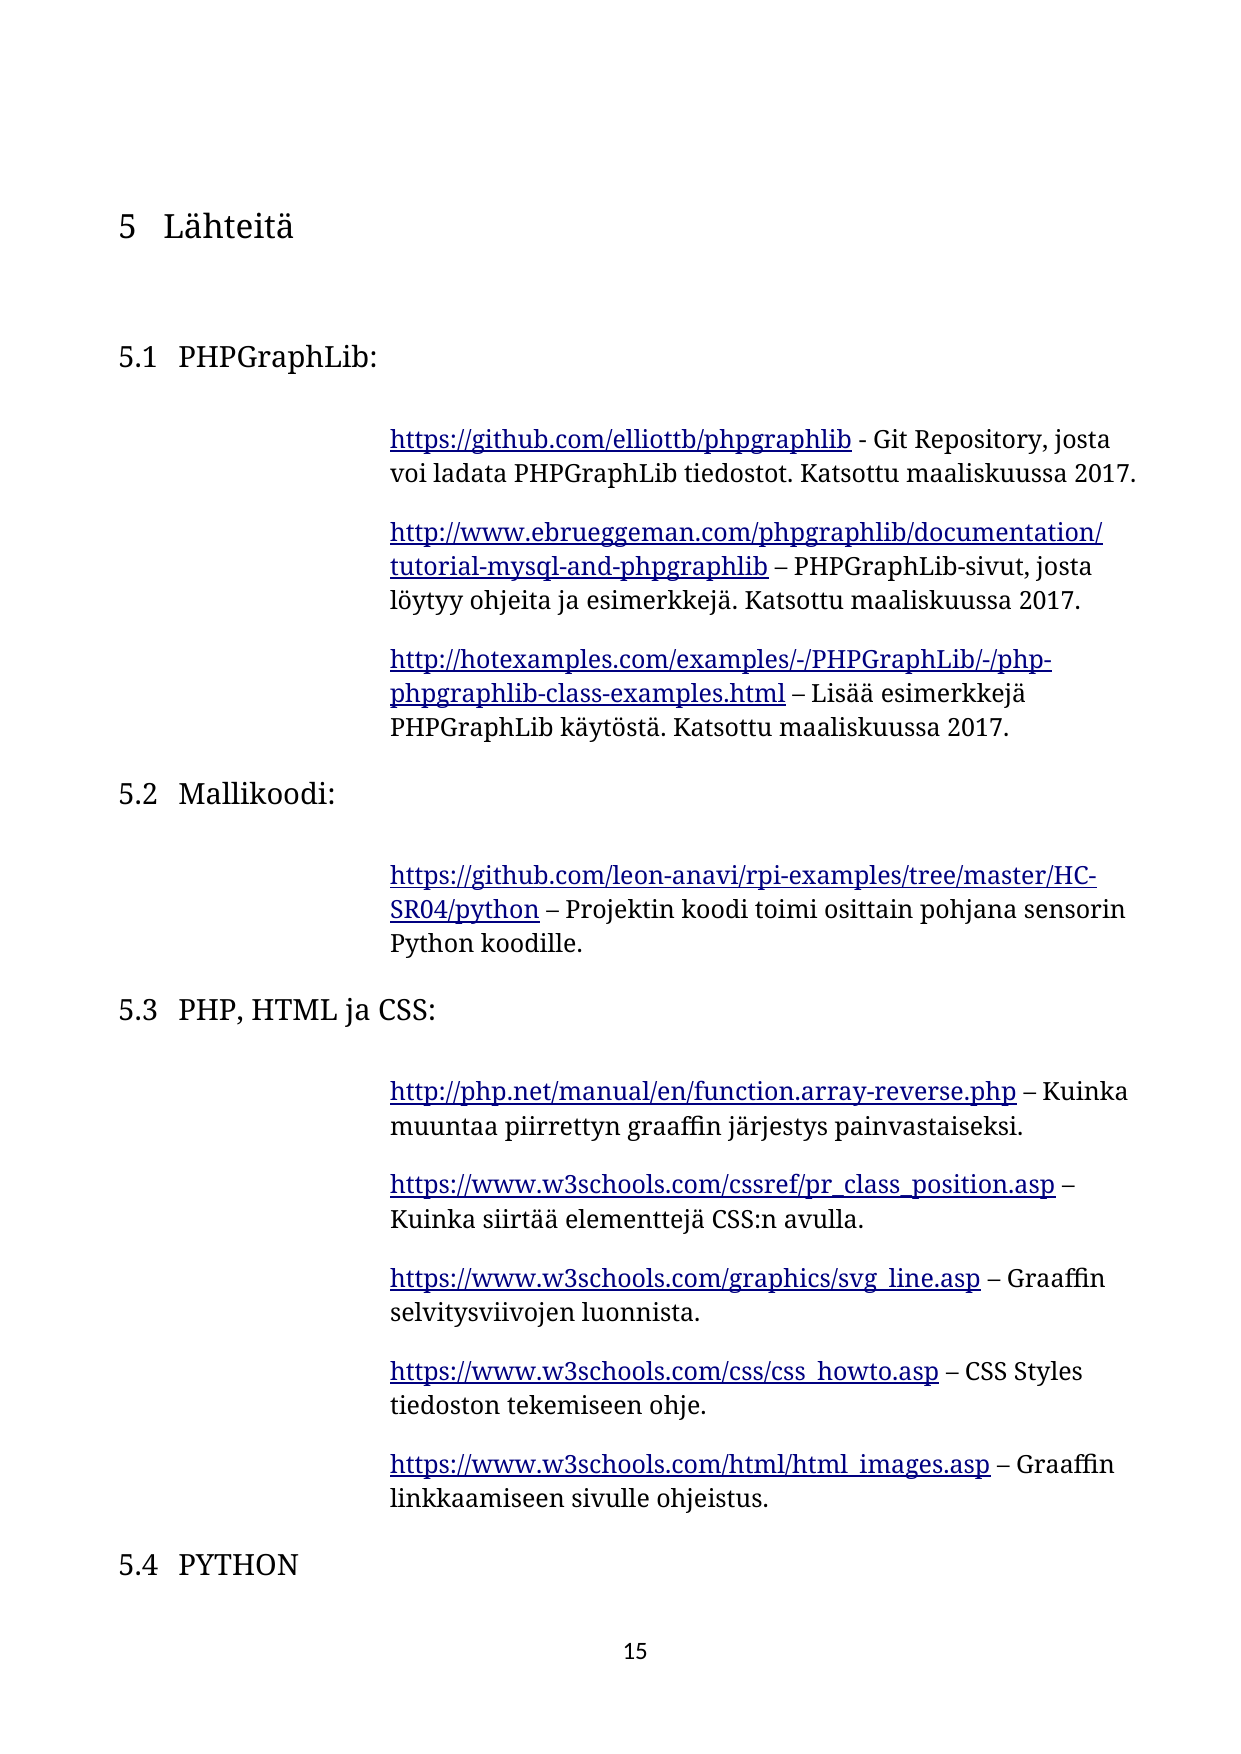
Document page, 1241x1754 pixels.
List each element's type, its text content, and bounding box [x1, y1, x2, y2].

subtitle Lähteitä [118, 203, 1152, 248]
text https://www.w3schools.com/cssref/pr_class_position.asp – Kuinka siirtää elementtejä CSS:n avulla. [390, 1167, 1152, 1235]
subtitle Mallikoodi: [118, 773, 1152, 813]
text http://hotexamples.com/examples/-/PHPGraphLib/-/php-phpgraphlib-class-examples.html – Lisää esimerkkejä PHPGraphLib käytöstä. Katsottu maaliskuussa 2017. [390, 642, 1152, 744]
text https://github.com/leon-anavi/rpi-examples/tree/master/HC-SR04/python – Projektin koodi toimi osittain pohjana sensorin Python koodille. [390, 858, 1152, 960]
text http://php.net/manual/en/function.array-reverse.php – Kuinka muuntaa piirrettyn graaffin järjestys painvastaiseksi. [390, 1074, 1152, 1142]
text http://www.ebrueggeman.com/phpgraphlib/documentation/tutorial-mysql-and-phpgraphlib – PHPGraphLib-sivut, josta löytyy ohjeita ja esimerkkejä. Katsottu maaliskuussa 2017. [390, 514, 1152, 617]
text https://www.w3schools.com/graphics/svg_line.asp – Graaffin selvitysviivojen luonnista. [390, 1260, 1152, 1328]
subtitle PHPGraphLib: [118, 336, 1152, 376]
subtitle PYTHON [118, 1544, 1152, 1583]
text https://www.w3schools.com/css/css_howto.asp – CSS Styles tiedoston tekemiseen ohje. [390, 1353, 1152, 1422]
text https://www.w3schools.com/html/html_images.asp – Graaffin linkkaamiseen sivulle ohjeistus. [390, 1447, 1152, 1515]
text https://github.com/elliottb/phpgraphlib - Git Repository, josta voi ladata PHPGraphLib tiedostot. Katsottu maaliskuussa 2017. [390, 421, 1152, 489]
subtitle PHP, HTML ja CSS: [118, 989, 1152, 1029]
